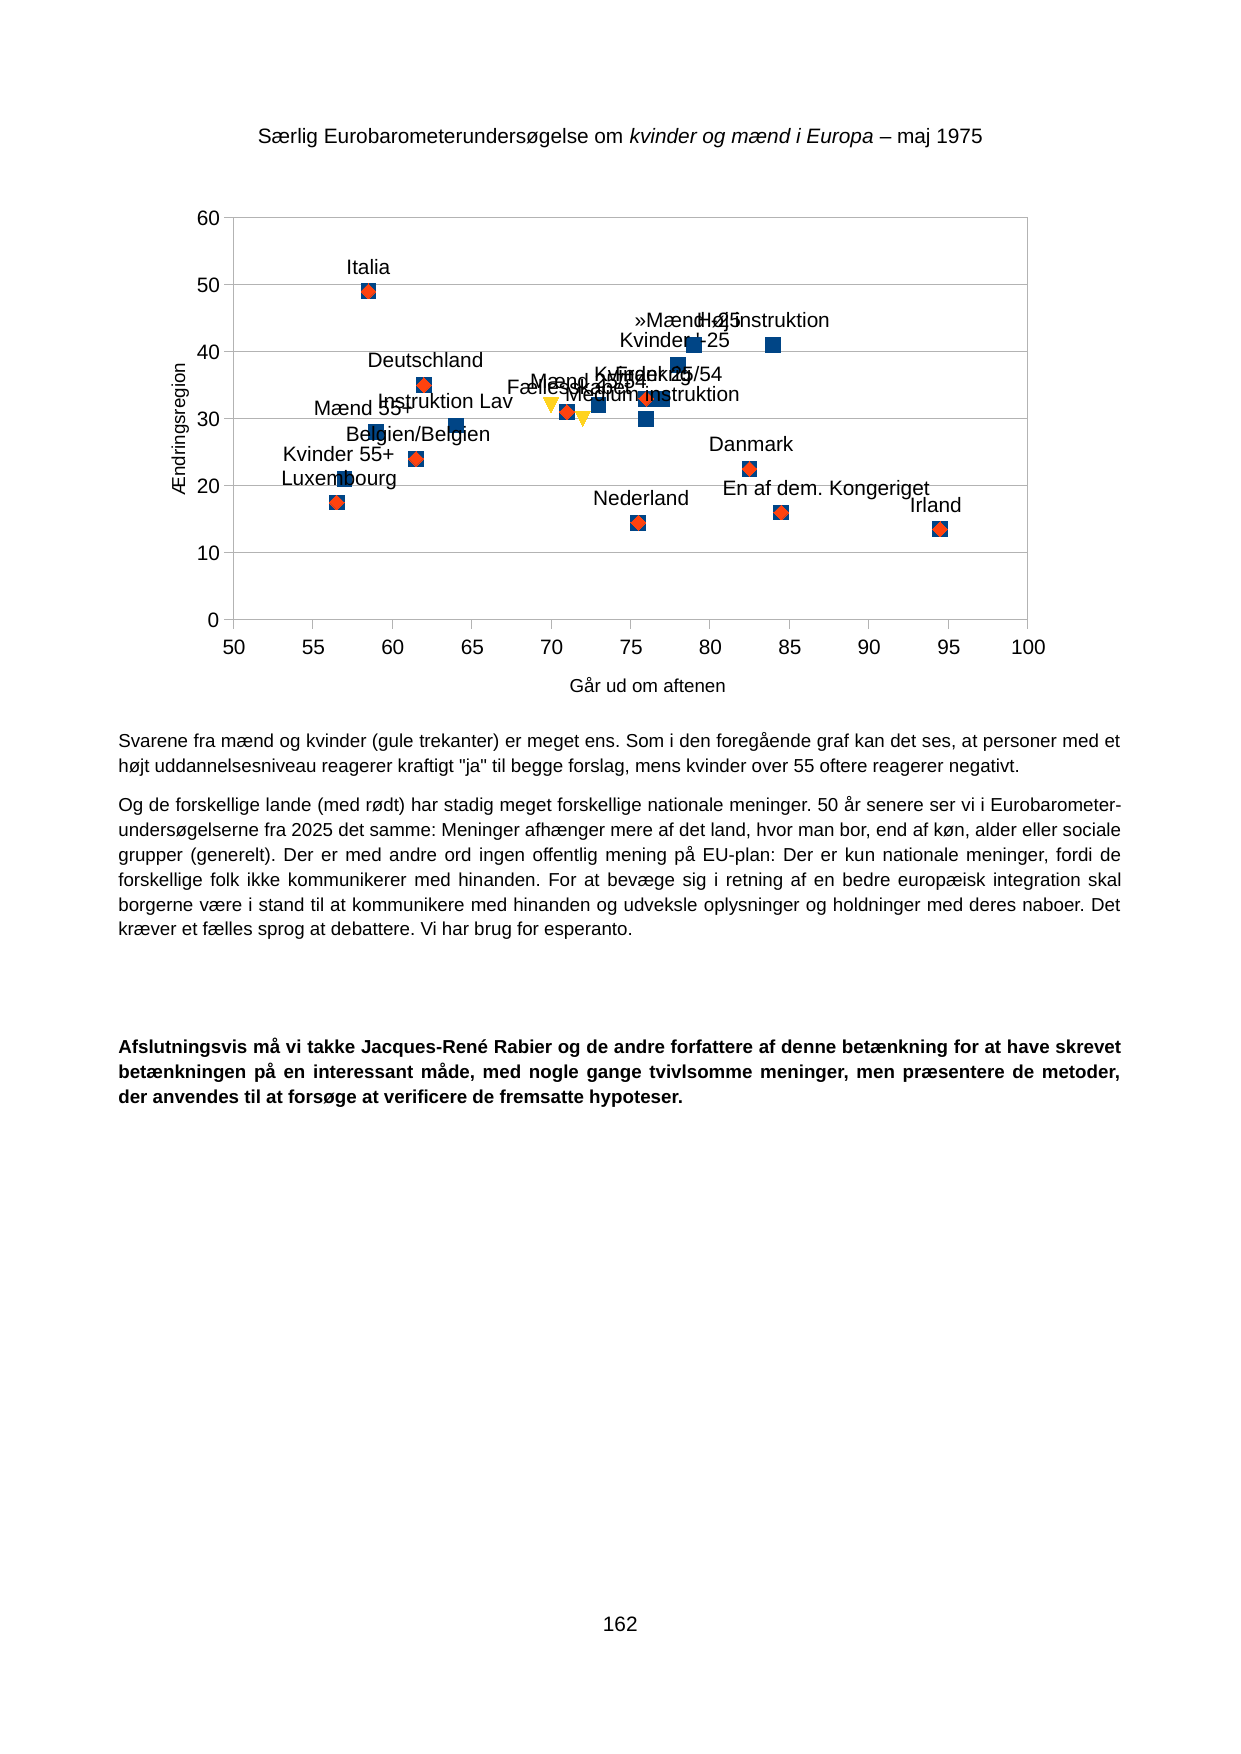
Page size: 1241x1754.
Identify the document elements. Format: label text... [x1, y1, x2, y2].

text Afslutningsvis må vi takke Jacques-René Rabier og de andre forfattere af denne betænkning for at have skrevet betænkningen på en interessant måde, med nogle gange tvivlsomme meninger, men præsentere de metoder, der anvendes til at forsøge at verificere de fremsatte hypoteser. [118, 1036, 1122, 1107]
text Og de forskellige lande (med rødt) har stadig meget forskellige nationale meninger. 50 år senere ser vi i Eurobarometer-undersøgelserne fra 2025 det samme: Meninger afhænger mere af det land, hvor man bor, end af køn, alder eller sociale grupper (generelt). Der er med andre ord ingen offentlig mening på EU-plan: Der er kun nationale meninger, fordi de forskellige folk ikke kommunikerer med hinanden. For at bevæge sig i retning af en bedre europæisk integration skal borgerne være i stand til at kommunikere med hinanden og udveksle oplysninger og holdninger med deres naboer. Det kræver et fælles sprog at debattere. Vi har brug for esperanto. [118, 794, 1122, 940]
text Svarene fra mænd og kvinder (gule trekanter) er meget ens. Som i den foregående graf kan det ses, at personer med et højt uddannelsesniveau reagerer kraftigt "ja" til begge forslag, mens kvinder over 55 oftere reagerer negativt. [118, 177, 1122, 776]
